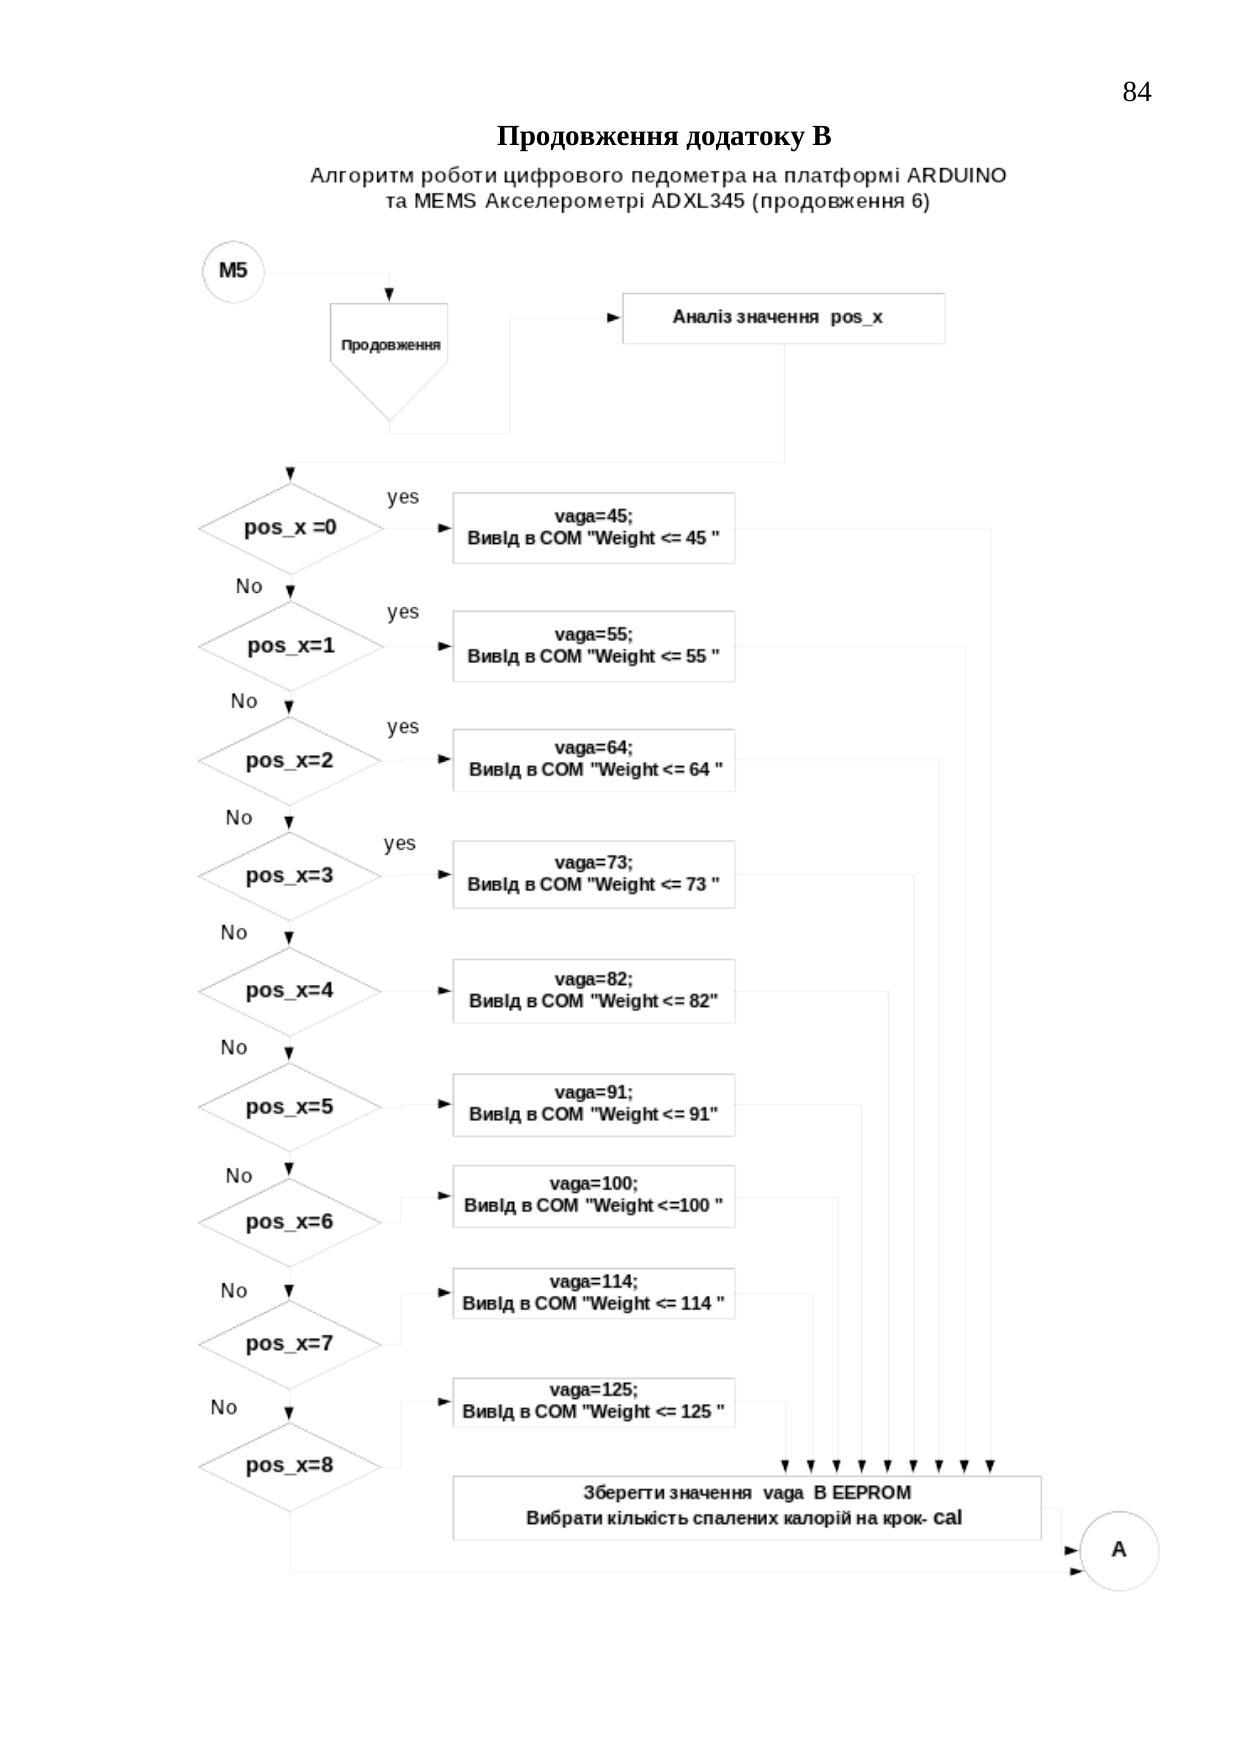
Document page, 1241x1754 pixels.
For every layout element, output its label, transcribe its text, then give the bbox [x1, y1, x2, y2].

text Продовження додатоку В [177, 118, 1152, 152]
